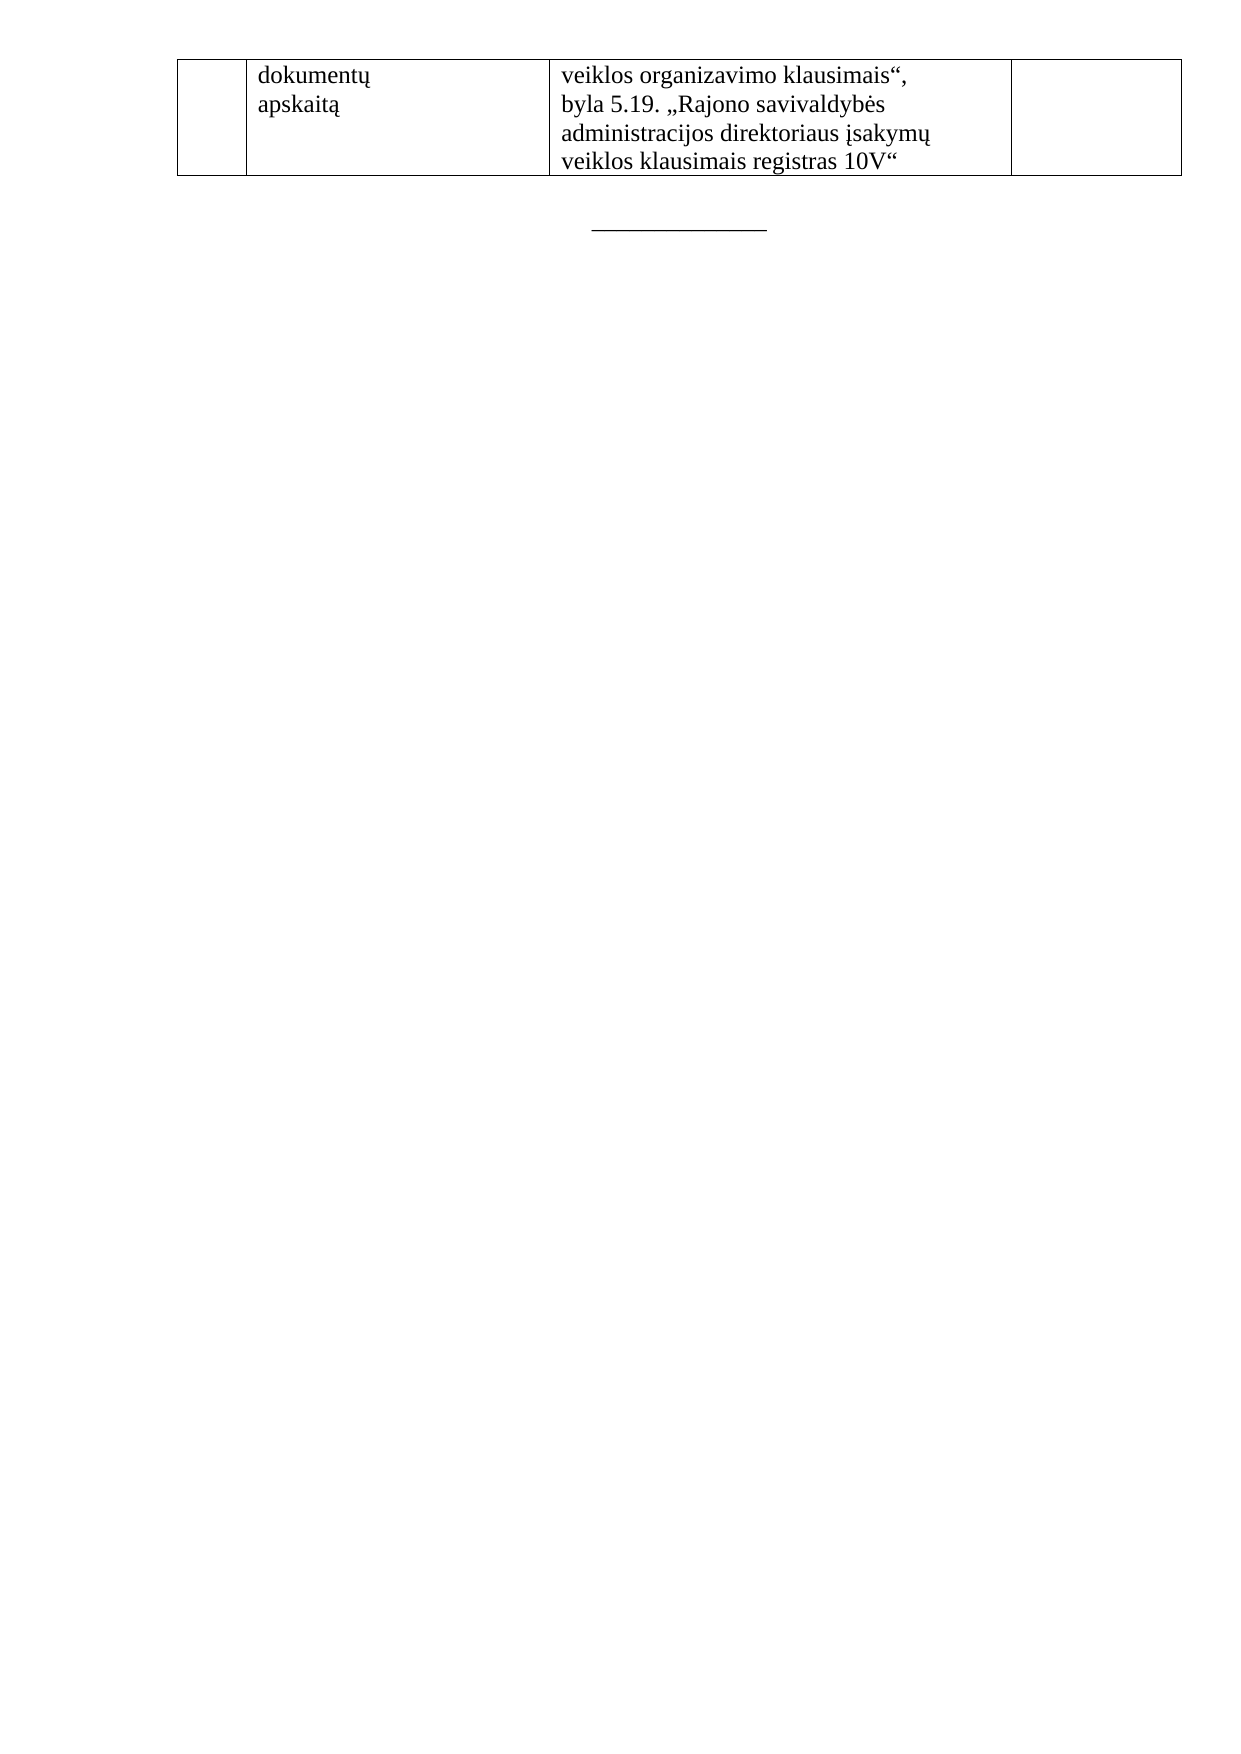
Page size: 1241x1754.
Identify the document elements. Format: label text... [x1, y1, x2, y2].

table_cell [178, 60, 246, 175]
table_cell dokumentų apskaitą [247, 60, 549, 175]
table_cell [1012, 60, 1181, 175]
text ______________ [177, 205, 1181, 234]
table_cell veiklos organizavimo klausimais“, byla 5.19. „Rajono savivaldybės administracijos direktoriaus įsakymų veiklos klausimais registras 10V“ [550, 60, 1011, 175]
